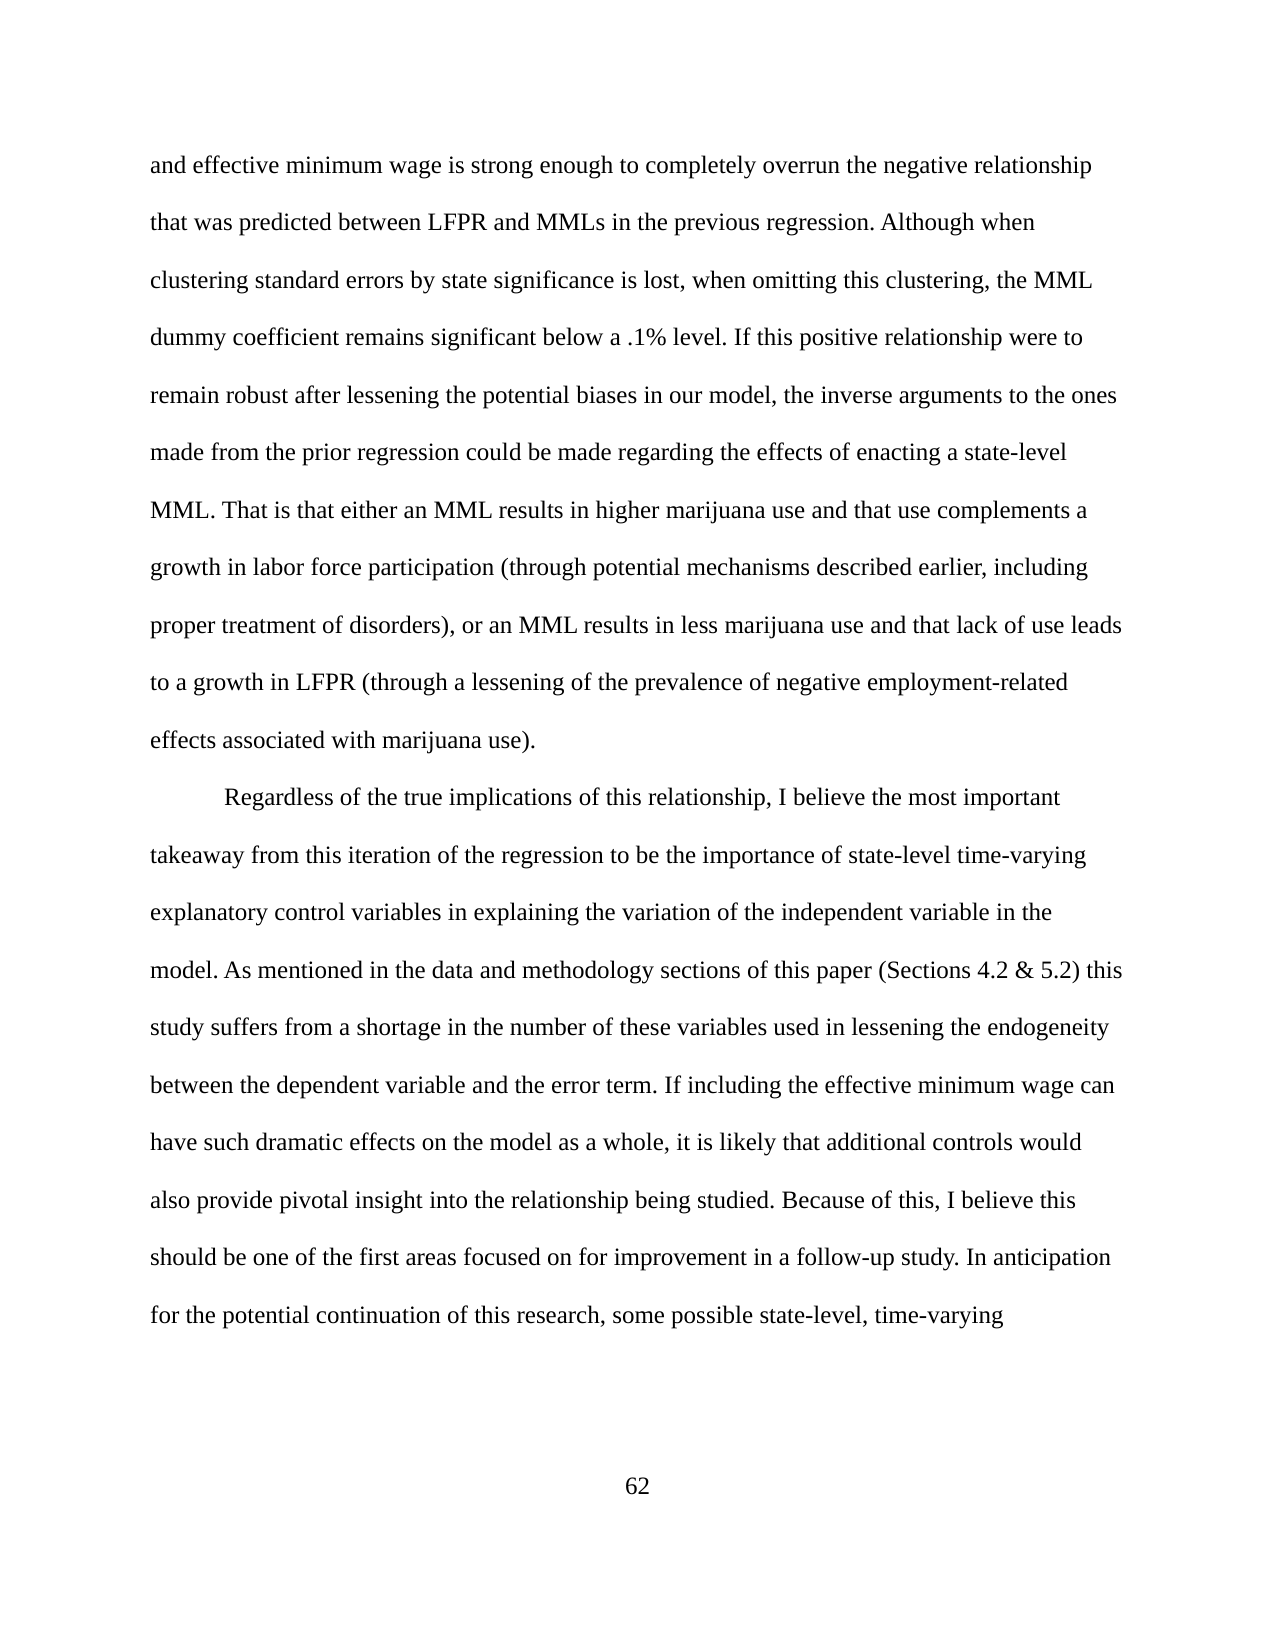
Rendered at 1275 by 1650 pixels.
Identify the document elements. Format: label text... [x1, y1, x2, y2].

text Regardless of the true implications of this relationship, I believe the most important takeaway from this iteration of the regression to be the importance of state-level time-varying explanatory control variables in explaining the variation of the independent variable in the model. As mentioned in the data and methodology sections of this paper (Sections 4.2 & 5.2) this study suffers from a shortage in the number of these variables used in lessening the endogeneity between the dependent variable and the error term. If including the effective minimum wage can have such dramatic effects on the model as a whole, it is likely that additional controls would also provide pivotal insight into the relationship being studied. Because of this, I believe this should be one of the first areas focused on for improvement in a follow-up study. In anticipation for the potential continuation of this research, some possible state-level, time-varying [150, 782, 1125, 1329]
text and effective minimum wage is strong enough to completely overrun the negative relationship that was predicted between LFPR and MMLs in the previous regression. Although when clustering standard errors by state significance is lost, when omitting this clustering, the MML dummy coefficient remains significant below a .1% level. If this positive relationship were to remain robust after lessening the potential biases in our model, the inverse arguments to the ones made from the prior regression could be made regarding the effects of enacting a state-level MML. That is that either an MML results in higher marijuana use and that use complements a growth in labor force participation (through potential mechanisms described earlier, including proper treatment of disorders), or an MML results in less marijuana use and that lack of use leads to a growth in LFPR (through a lessening of the prevalence of negative employment-related effects associated with marijuana use). [150, 150, 1125, 754]
